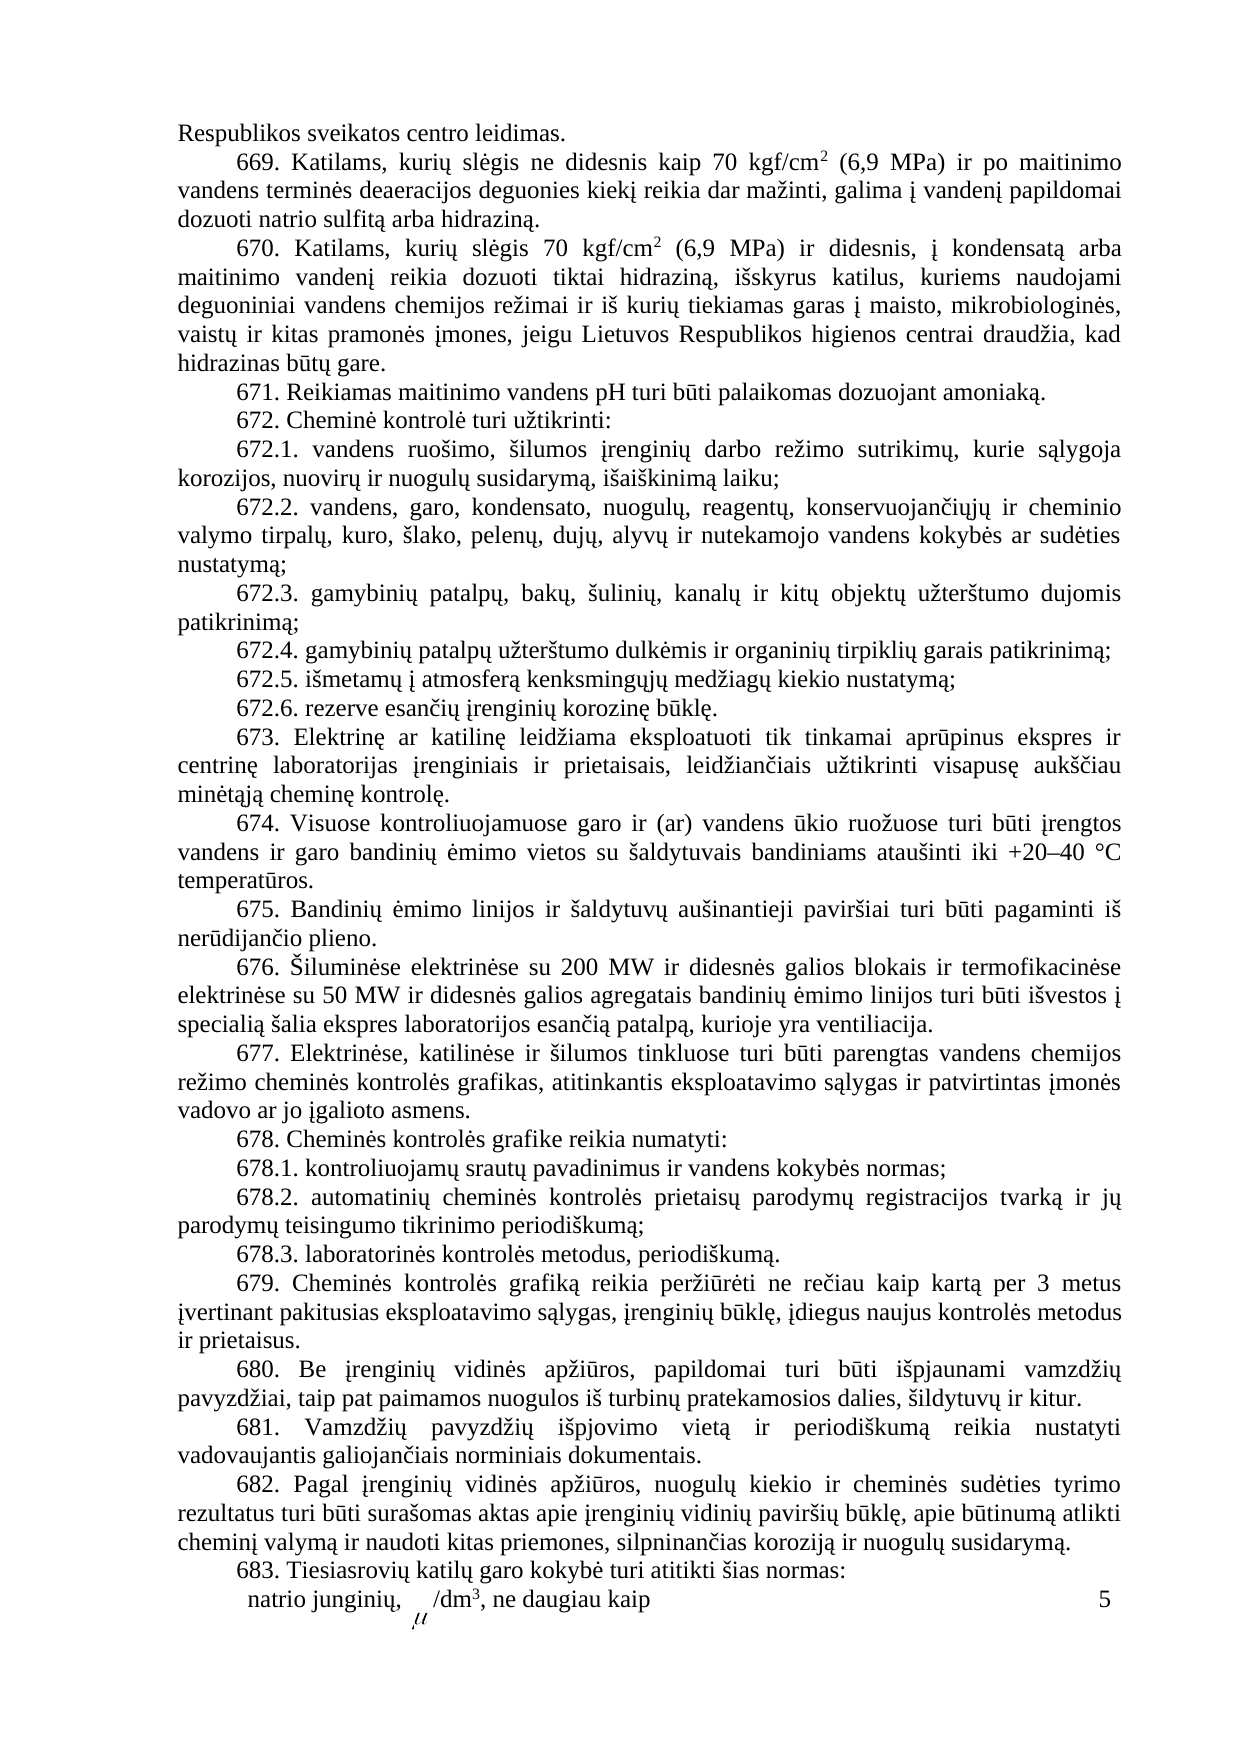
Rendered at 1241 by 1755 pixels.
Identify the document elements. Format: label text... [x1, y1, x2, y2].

text 672.5. išmetamų į atmosferą kenksmingųjų medžiagų kiekio nustatymą; [177, 664, 1122, 693]
text 669. Katilams, kurių slėgis ne didesnis kaip 70 kgf/cm2 (6,9 MPa) ir po maitinimo vandens terminės deaeracijos deguonies kiekį reikia dar mažinti, galima į vandenį papildomai dozuoti natrio sulfitą arba hidraziną. [177, 147, 1122, 233]
text 678. Cheminės kontrolės grafike reikia numatyti: [177, 1124, 1122, 1153]
text 674. Visuose kontroliuojamuose garo ir (ar) vandens ūkio ruožuose turi būti įrengtos vandens ir garo bandinių ėmimo vietos su šaldytuvais bandiniams ataušinti iki +20–40 °C temperatūros. [177, 808, 1122, 894]
text 680. Be įrenginių vidinės apžiūros, papildomai turi būti išpjaunami vamzdžių pavyzdžiai, taip pat paimamos nuogulos iš turbinų pratekamosios dalies, šildytuvų ir kitur. [177, 1354, 1122, 1412]
text 672. Cheminė kontrolė turi užtikrinti: [177, 406, 1122, 434]
text 679. Cheminės kontrolės grafiką reikia peržiūrėti ne rečiau kaip kartą per 3 metus įvertinant pakitusias eksploatavimo sąlygas, įrenginių būklę, įdiegus naujus kontrolės metodus ir prietaisus. [177, 1268, 1122, 1354]
table_header 5 [989, 1584, 1122, 1634]
text 678.3. laboratorinės kontrolės metodus, periodiškumą. [177, 1239, 1122, 1268]
text 681. Vamzdžių pavyzdžių išpjovimo vietą ir periodiškumą reikia nustatyti vadovaujantis galiojančiais norminiais dokumentais. [177, 1412, 1122, 1469]
text 672.4. gamybinių patalpų užterštumo dulkėmis ir organinių tirpiklių garais patikrinimą; [177, 636, 1122, 664]
text 672.3. gamybinių patalpų, bakų, šulinių, kanalų ir kitų objektų užterštumo dujomis patikrinimą; [177, 578, 1122, 636]
text 673. Elektrinę ar katilinę leidžiama eksploatuoti tik tinkamai aprūpinus ekspres ir centrinę laboratorijas įrenginiais ir prietaisais, leidžiančiais užtikrinti visapusę aukščiau minėtąją cheminę kontrolę. [177, 722, 1122, 808]
text 678.1. kontroliuojamų srautų pavadinimus ir vandens kokybės normas; [177, 1153, 1122, 1182]
text Respublikos sveikatos centro leidimas. [177, 118, 1122, 147]
text 670. Katilams, kurių slėgis 70 kgf/cm2 (6,9 MPa) ir didesnis, į kondensatą arba maitinimo vandenį reikia dozuoti tiktai hidraziną, išskyrus katilus, kuriems naudojami deguoniniai vandens chemijos režimai ir iš kurių tiekiamas garas į maisto, mikrobiologinės, vaistų ir kitas pramonės įmones, jeigu Lietuvos Respublikos higienos centrai draudžia, kad hidrazinas būtų gare. [177, 233, 1122, 377]
text 672.6. rezerve esančių įrenginių korozinę būklę. [177, 693, 1122, 722]
table_header natrio junginių, miug/dm3, ne daugiau kaip [177, 1584, 988, 1634]
text 675. Bandinių ėmimo linijos ir šaldytuvų aušinantieji paviršiai turi būti pagaminti iš nerūdijančio plieno. [177, 894, 1122, 952]
text 683. Tiesiasrovių katilų garo kokybė turi atitikti šias normas: [177, 1556, 1122, 1584]
text 677. Elektrinėse, katilinėse ir šilumos tinkluose turi būti parengtas vandens chemijos režimo cheminės kontrolės grafikas, atitinkantis eksploatavimo sąlygas ir patvirtintas įmonės vadovo ar jo įgalioto asmens. [177, 1038, 1122, 1124]
text 671. Reikiamas maitinimo vandens pH turi būti palaikomas dozuojant amoniaką. [177, 377, 1122, 406]
text 672.1. vandens ruošimo, šilumos įrenginių darbo režimo sutrikimų, kurie sąlygoja korozijos, nuovirų ir nuogulų susidarymą, išaiškinimą laiku; [177, 434, 1122, 492]
text 672.2. vandens, garo, kondensato, nuogulų, reagentų, konservuojančiųjų ir cheminio valymo tirpalų, kuro, šlako, pelenų, dujų, alyvų ir nutekamojo vandens kokybės ar sudėties nustatymą; [177, 492, 1122, 578]
text 678.2. automatinių cheminės kontrolės prietaisų parodymų registracijos tvarką ir jų parodymų teisingumo tikrinimo periodiškumą; [177, 1182, 1122, 1239]
text 682. Pagal įrenginių vidinės apžiūros, nuogulų kiekio ir cheminės sudėties tyrimo rezultatus turi būti surašomas aktas apie įrenginių vidinių paviršių būklę, apie būtinumą atlikti cheminį valymą ir naudoti kitas priemones, silpninančias koroziją ir nuogulų susidarymą. [177, 1469, 1122, 1556]
text 676. Šiluminėse elektrinėse su 200 MW ir didesnės galios blokais ir termofikacinėse elektrinėse su 50 MW ir didesnės galios agregatais bandinių ėmimo linijos turi būti išvestos į specialią šalia ekspres laboratorijos esančią patalpą, kurioje yra ventiliacija. [177, 952, 1122, 1038]
